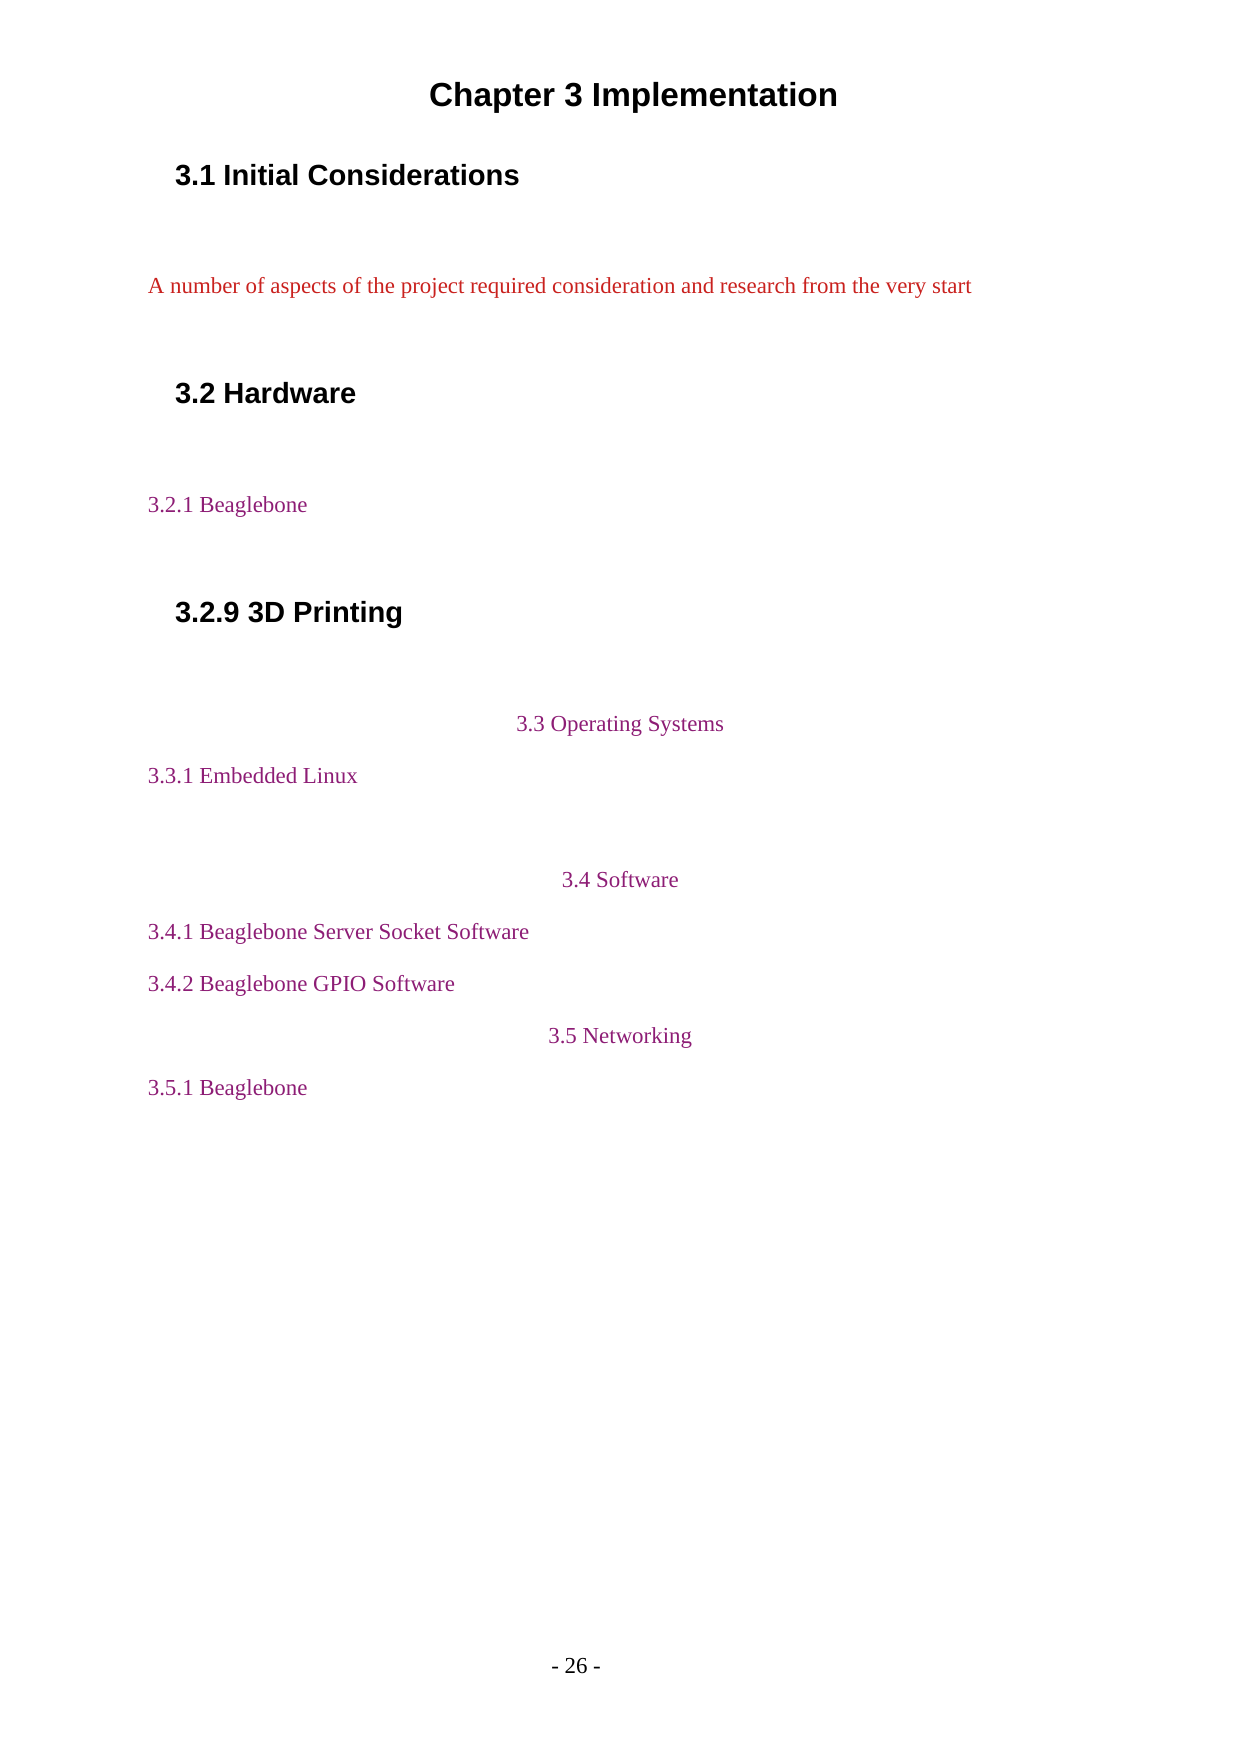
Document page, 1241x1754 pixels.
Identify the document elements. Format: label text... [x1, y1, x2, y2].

text A number of aspects of the project required consideration and research from the very start [148, 272, 1092, 299]
text 3.5 Networking [148, 1022, 1092, 1048]
text 3.3.1 Embedded Linux [148, 762, 1092, 788]
text 3.4 Software [148, 866, 1092, 892]
text 3.5.1 Beaglebone [148, 1074, 1092, 1100]
subtitle 3.2.9 3D Printing [175, 595, 1092, 629]
text 3.2.1 Beaglebone [148, 491, 1092, 517]
text 3.4.1 Beaglebone Server Socket Software [148, 918, 1092, 944]
subtitle 3.1 Initial Considerations [175, 158, 1092, 191]
text 3.3 Operating Systems [148, 710, 1092, 736]
text 3.4.2 Beaglebone GPIO Software [148, 970, 1092, 996]
subtitle 3.2 Hardware [175, 376, 1092, 410]
subtitle Chapter 3 Implementation [175, 75, 1092, 113]
